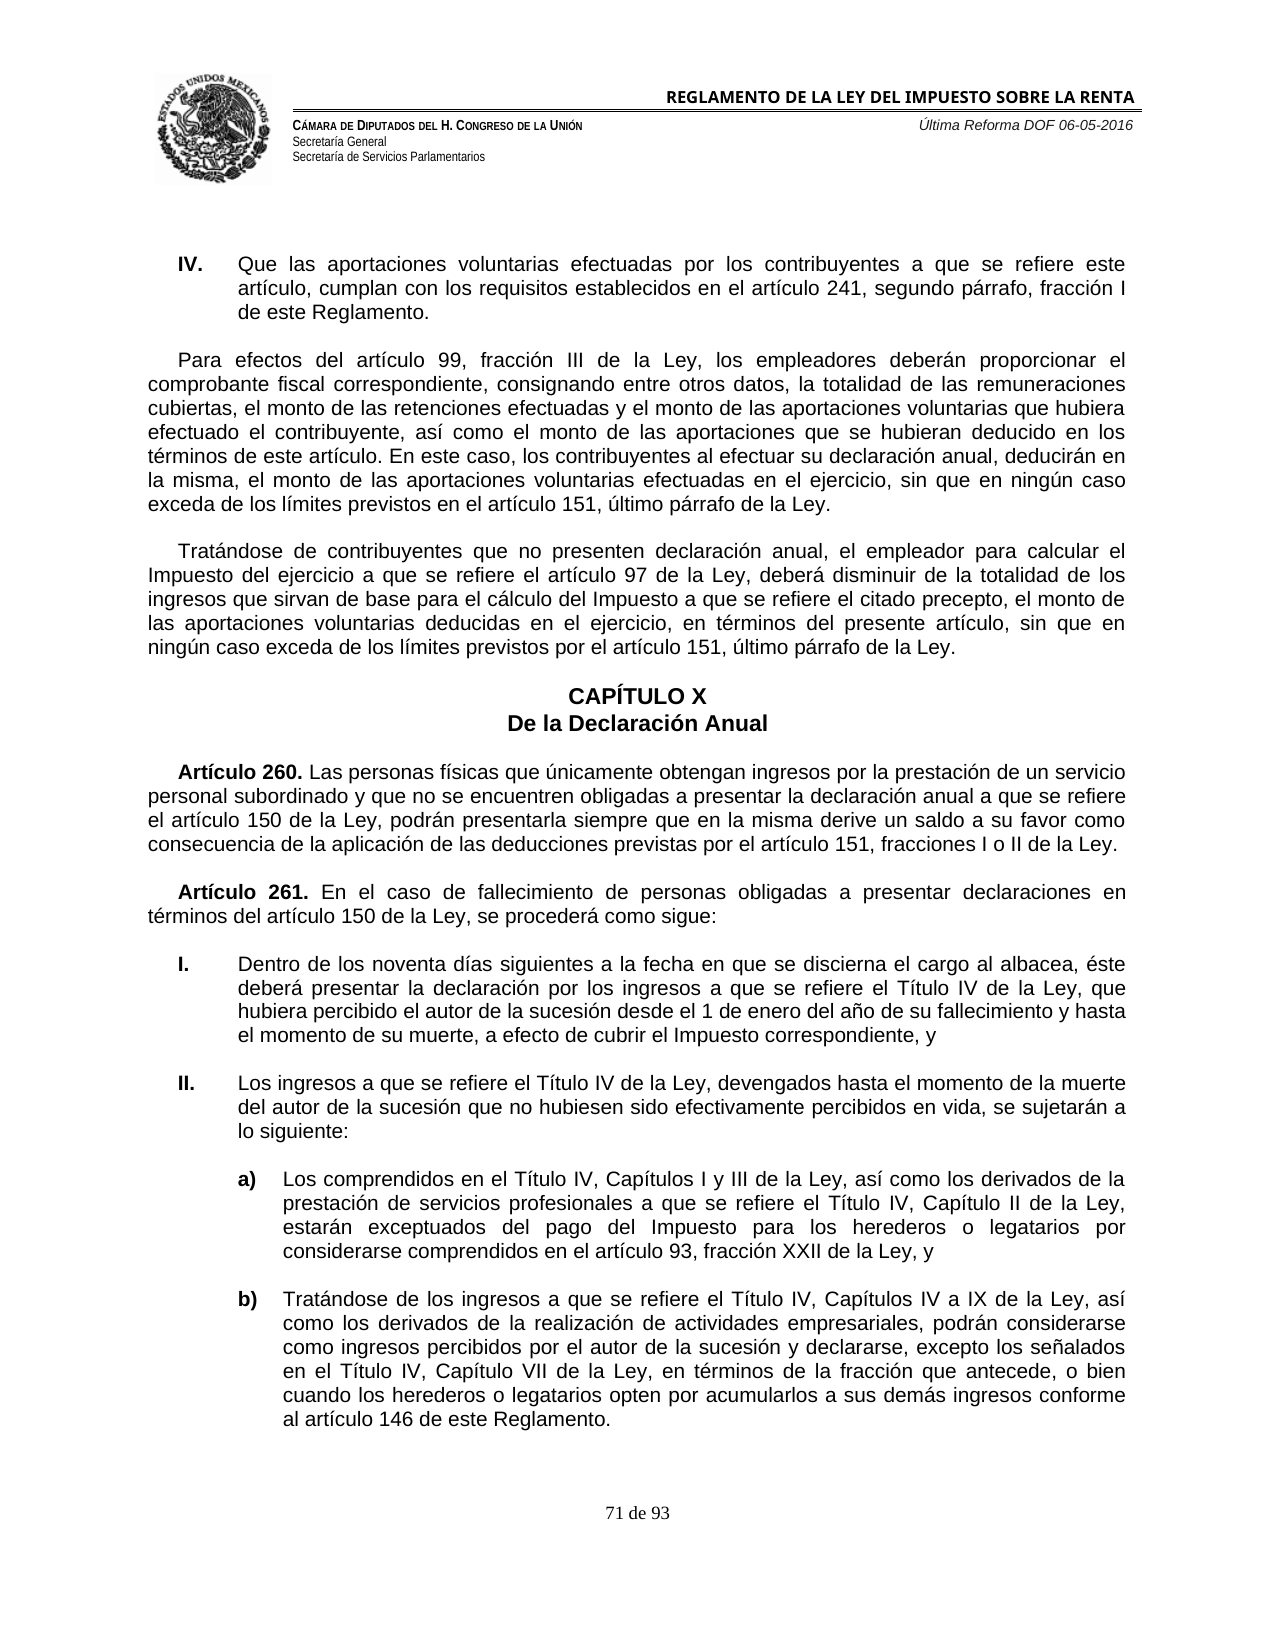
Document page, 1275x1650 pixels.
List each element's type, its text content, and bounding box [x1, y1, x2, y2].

text Artículo 260. Las personas físicas que únicamente obtengan ingresos por la prestación de un servicio personal subordinado y que no se encuentren obligadas a presentar la declaración anual a que se refiere el artículo 150 de la Ley, podrán presentarla siempre que en la misma derive un saldo a su favor como consecuencia de la aplicación de las deducciones previstas por el artículo 151, fracciones I o II de la Ley. [148, 760, 1127, 856]
text b) Tratándose de los ingresos a que se refiere el Título IV, Capítulos IV a IX de la Ley, así como los derivados de la realización de actividades empresariales, podrán considerarse como ingresos percibidos por el autor de la sucesión y declararse, excepto los señalados en el Título IV, Capítulo VII de la Ley, en términos de la fracción que antecede, o bien cuando los herederos o legatarios opten por acumularlos a sus demás ingresos conforme al artículo 146 de este Reglamento. [238, 1287, 1127, 1431]
text De la Declaración Anual [148, 709, 1127, 736]
text II. Los ingresos a que se refiere el Título IV de la Ley, devengados hasta el momento de la muerte del autor de la sucesión que no hubiesen sido efectivamente percibidos en vida, se sujetarán a lo siguiente: [178, 1071, 1127, 1143]
text Artículo 261. En el caso de fallecimiento de personas obligadas a presentar declaraciones en términos del artículo 150 de la Ley, se procederá como sigue: [148, 879, 1127, 927]
text Tratándose de contribuyentes que no presenten declaración anual, el empleador para calcular el Impuesto del ejercicio a que se refiere el artículo 97 de la Ley, deberá disminuir de la totalidad de los ingresos que sirvan de base para el cálculo del Impuesto a que se refiere el citado precepto, el monto de las aportaciones voluntarias deducidas en el ejercicio, en términos del presente artículo, sin que en ningún caso exceda de los límites previstos por el artículo 151, último párrafo de la Ley. [148, 539, 1127, 659]
text CAPÍTULO X [148, 683, 1127, 709]
text I. Dentro de los noventa días siguientes a la fecha en que se discierna el cargo al albacea, éste deberá presentar la declaración por los ingresos a que se refiere el Título IV de la Ley, que hubiera percibido el autor de la sucesión desde el 1 de enero del año de su fallecimiento y hasta el momento de su muerte, a efecto de cubrir el Impuesto correspondiente, y [178, 951, 1127, 1047]
text a) Los comprendidos en el Título IV, Capítulos I y III de la Ley, así como los derivados de la prestación de servicios profesionales a que se refiere el Título IV, Capítulo II de la Ley, estarán exceptuados del pago del Impuesto para los herederos o legatarios por considerarse comprendidos en el artículo 93, fracción XXII de la Ley, y [238, 1167, 1127, 1263]
text Para efectos del artículo 99, fracción III de la Ley, los empleadores deberán proporcionar el comprobante fiscal correspondiente, consignando entre otros datos, la totalidad de las remuneraciones cubiertas, el monto de las retenciones efectuadas y el monto de las aportaciones voluntarias que hubiera efectuado el contribuyente, así como el monto de las aportaciones que se hubieran deducido en los términos de este artículo. En este caso, los contribuyentes al efectuar su declaración anual, deducirán en la misma, el monto de las aportaciones voluntarias efectuadas en el ejercicio, sin que en ningún caso exceda de los límites previstos en el artículo 151, último párrafo de la Ley. [148, 348, 1127, 515]
text IV. Que las aportaciones voluntarias efectuadas por los contribuyentes a que se refiere este artículo, cumplan con los requisitos establecidos en el artículo 241, segundo párrafo, fracción I de este Reglamento. [178, 252, 1127, 324]
